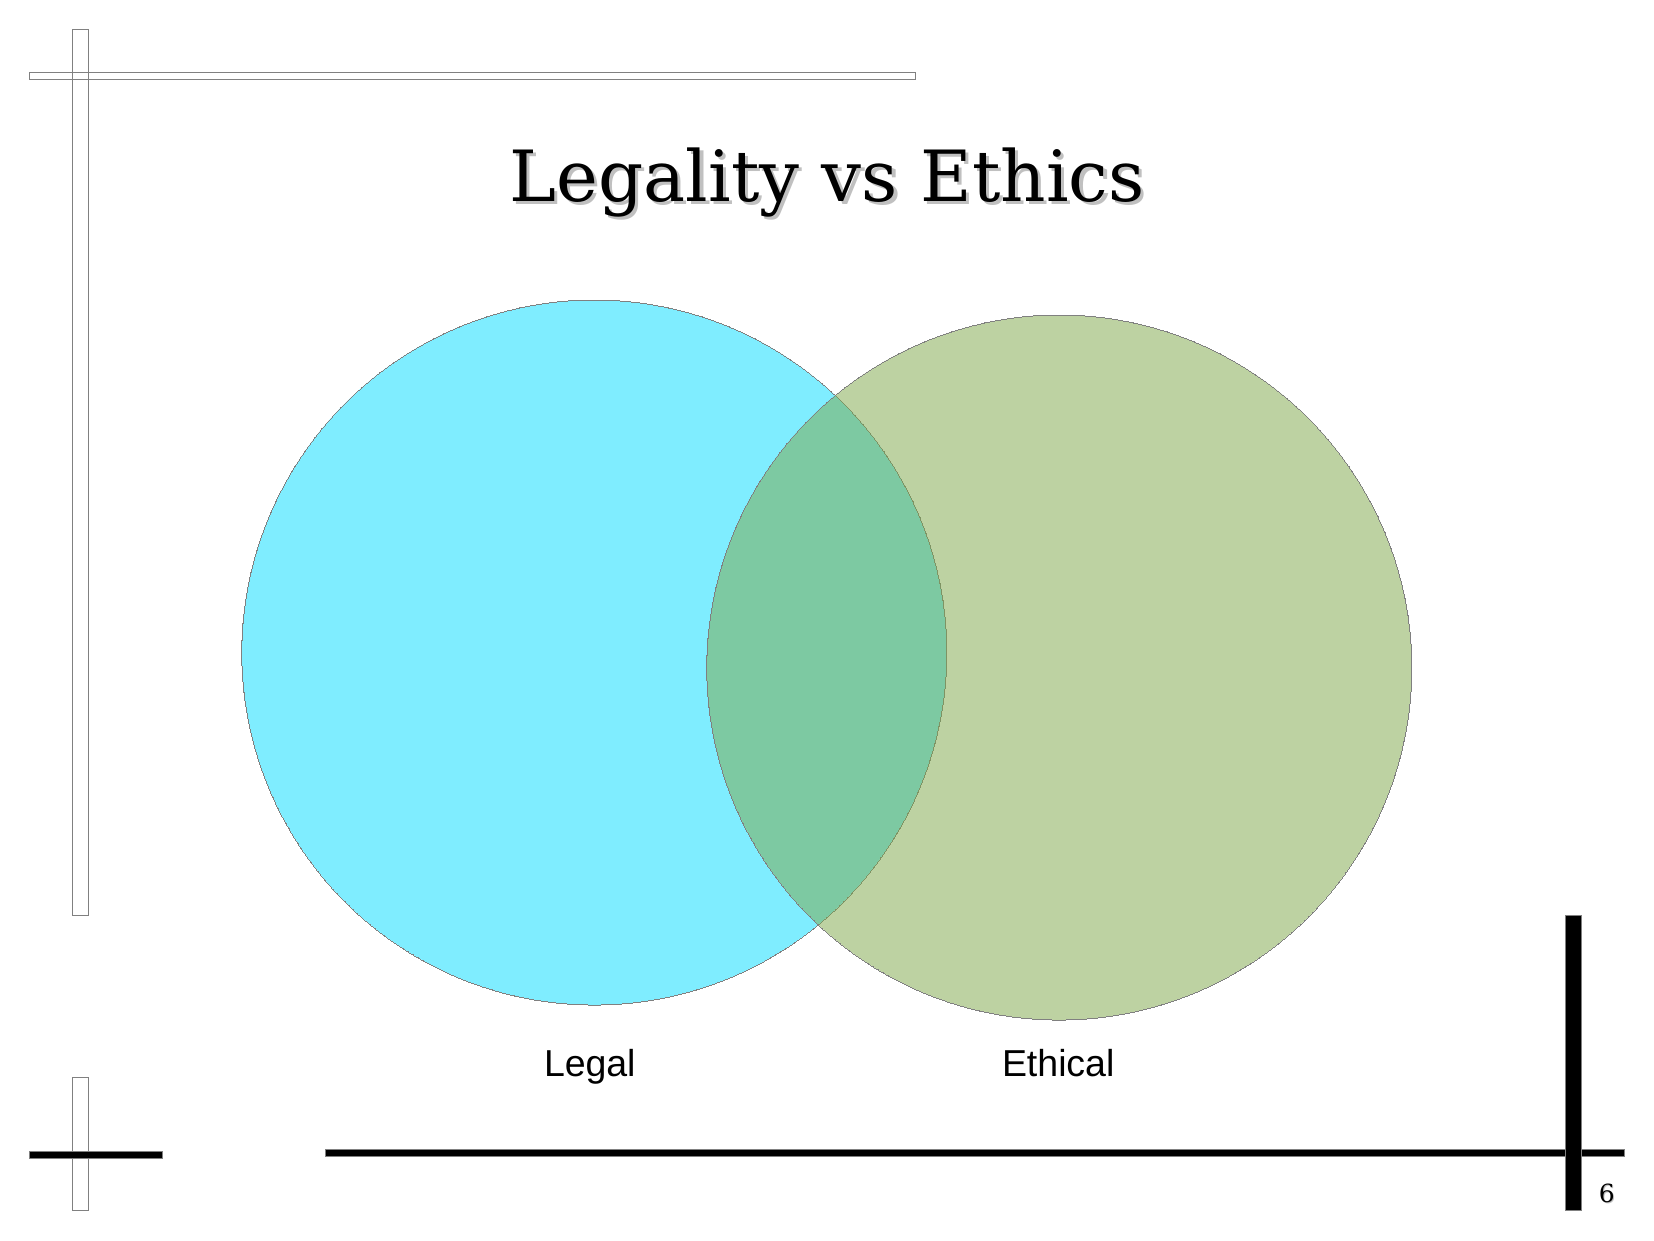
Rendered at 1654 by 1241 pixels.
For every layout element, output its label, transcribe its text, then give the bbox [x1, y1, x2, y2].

title Legality vs Ethics [121, 88, 1534, 266]
text_box Legal [529, 1035, 651, 1092]
text_box [241, 300, 1412, 1021]
text_box Ethical [987, 1035, 1130, 1092]
